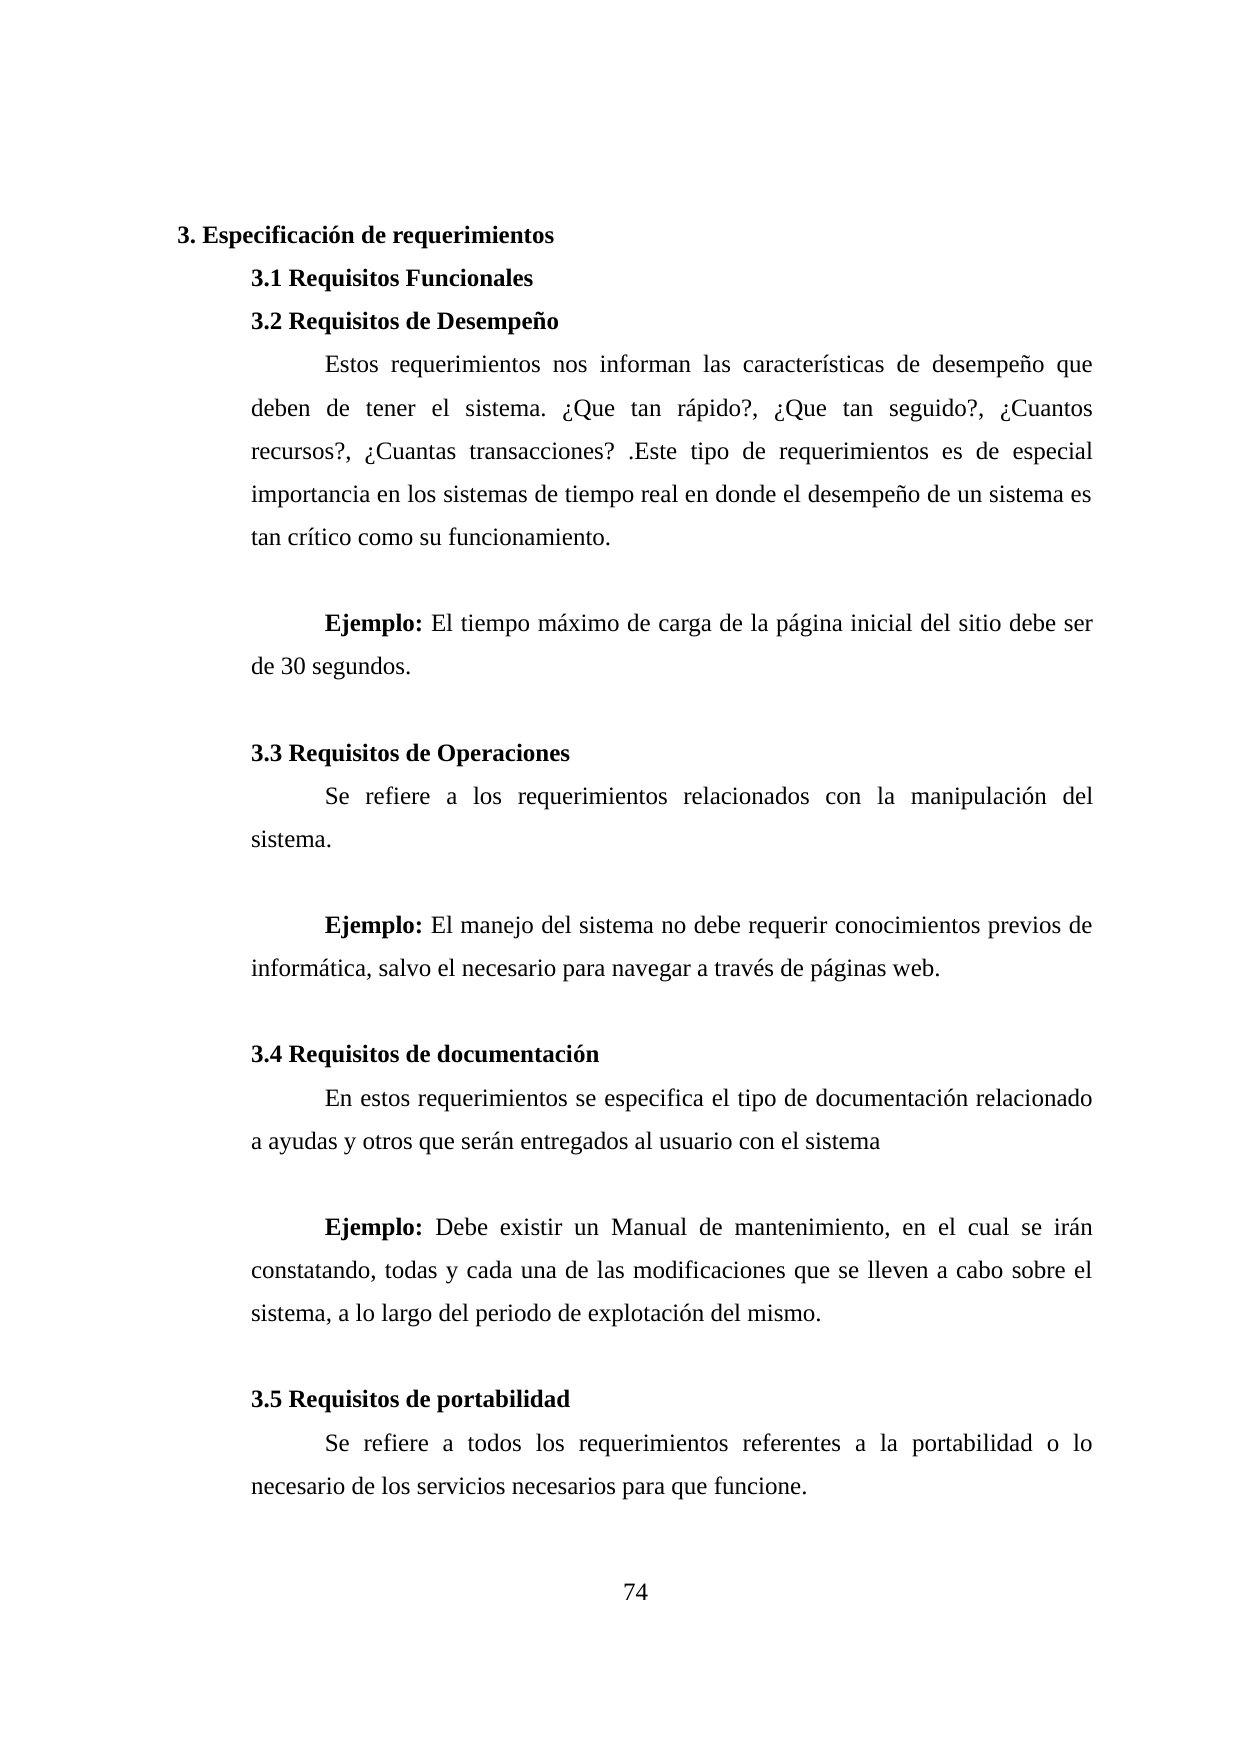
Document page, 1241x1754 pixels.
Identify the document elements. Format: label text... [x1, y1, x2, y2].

text 3.2 Requisitos de Desempeño [177, 306, 1093, 335]
text Estos requerimientos nos informan las características de desempeño que deben de tener el sistema. ¿Que tan rápido?, ¿Que tan seguido?, ¿Cuantos recursos?, ¿Cuantas transacciones? .Este tipo de requerimientos es de especial importancia en los sistemas de tiempo real en donde el desempeño de un sistema es tan crítico como su funcionamiento. [251, 349, 1093, 551]
text Se refiere a todos los requerimientos referentes a la portabilidad o lo necesario de los servicios necesarios para que funcione. [251, 1428, 1093, 1499]
text Ejemplo: Debe existir un Manual de mantenimiento, en el cual se irán constatando, todas y cada una de las modificaciones que se lleven a cabo sobre el sistema, a lo largo del periodo de explotación del mismo. [251, 1212, 1093, 1327]
text 3. Especificación de requerimientos [177, 220, 1093, 249]
text Ejemplo: El manejo del sistema no debe requerir conocimientos previos de informática, salvo el necesario para navegar a través de páginas web. [251, 910, 1093, 982]
text 3.1 Requisitos Funcionales [177, 263, 1093, 292]
text Se refiere a los requerimientos relacionados con la manipulación del sistema. [251, 781, 1093, 853]
text 3.5 Requisitos de portabilidad [177, 1384, 1093, 1413]
text Ejemplo: El tiempo máximo de carga de la página inicial del sitio debe ser de 30 segundos. [251, 608, 1093, 680]
text 3.3 Requisitos de Operaciones [177, 738, 1093, 766]
text En estos requerimientos se especifica el tipo de documentación relacionado a ayudas y otros que serán entregados al usuario con el sistema [251, 1083, 1093, 1154]
text 3.4 Requisitos de documentación [177, 1039, 1093, 1068]
